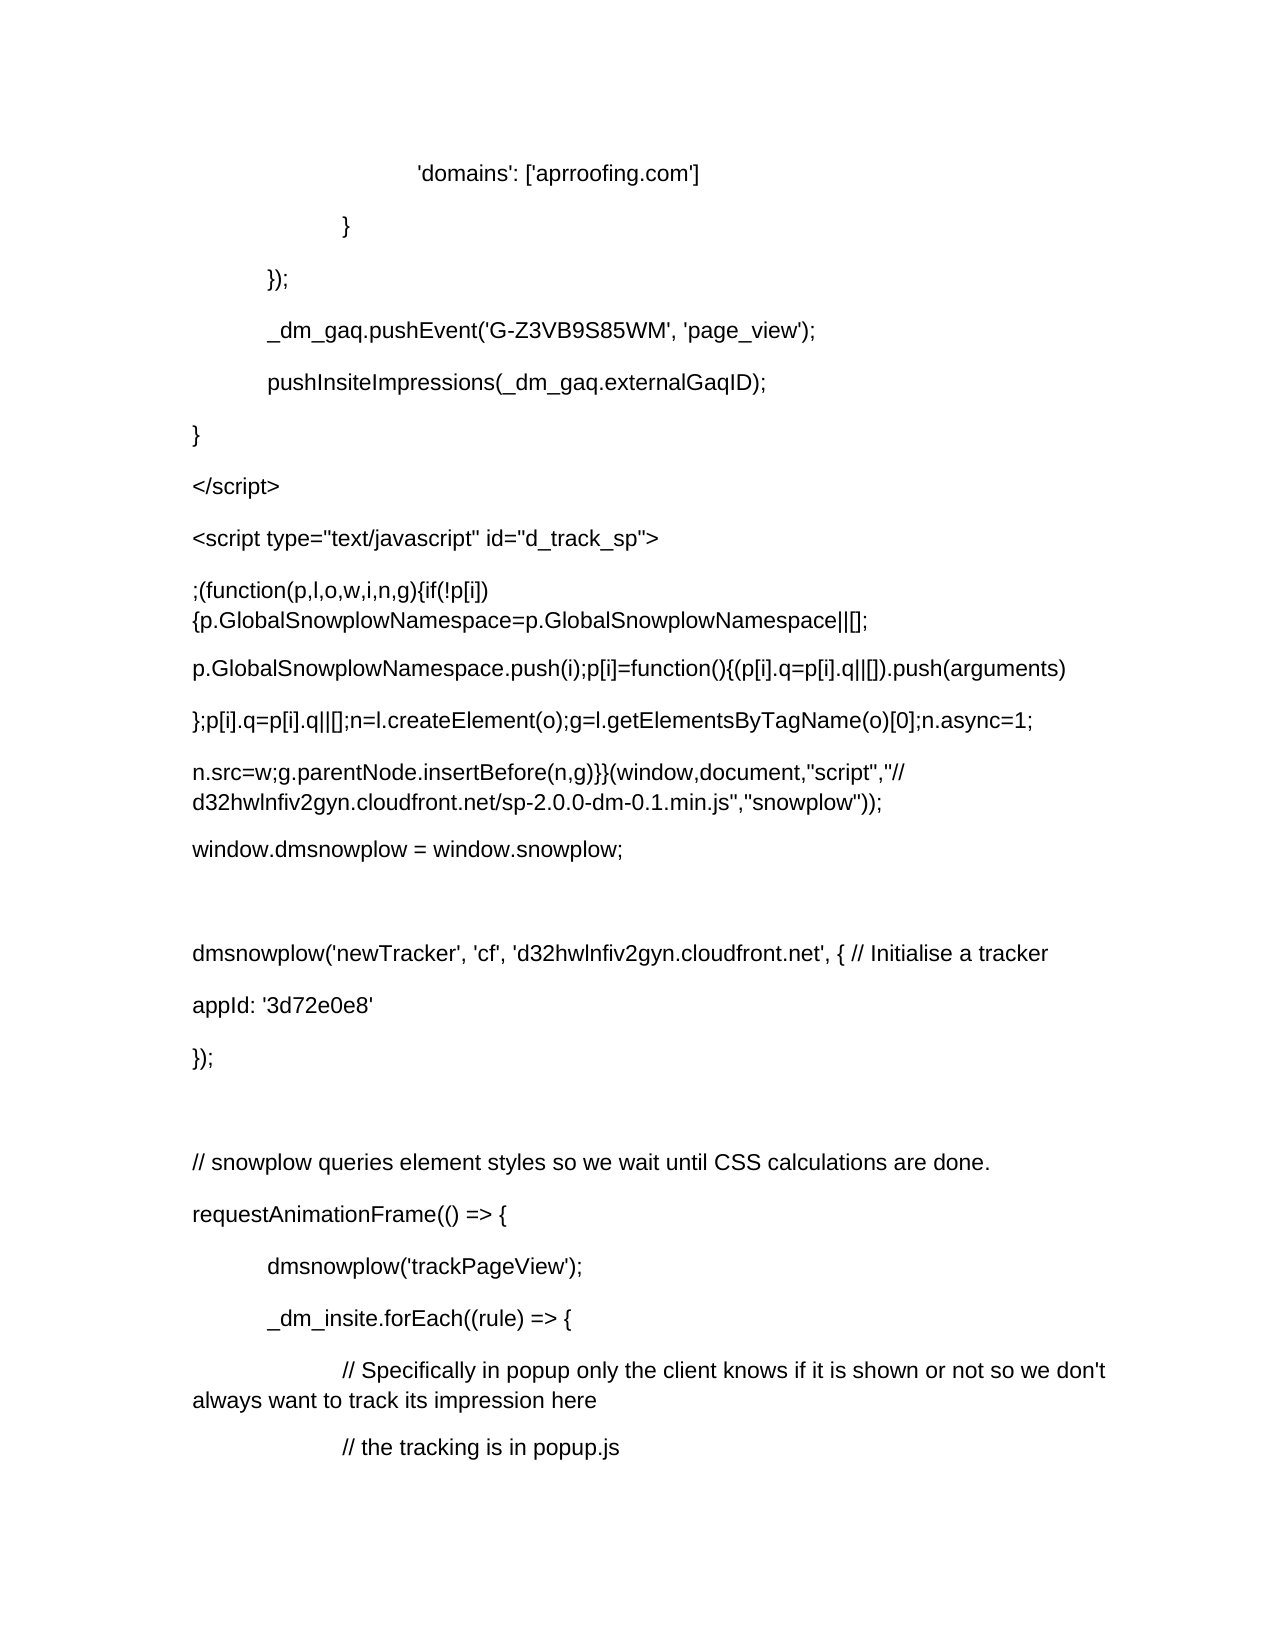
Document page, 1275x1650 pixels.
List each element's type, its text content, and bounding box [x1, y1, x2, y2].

table_cell appId: '3d72e0e8' [182, 982, 1125, 1034]
table_cell [150, 1294, 182, 1346]
table_cell 'domains': ['aprroofing.com'] [182, 150, 1125, 202]
table_cell [150, 930, 182, 982]
table_cell dmsnowplow('trackPageView'); [182, 1242, 1125, 1294]
table_cell n.src=w;g.parentNode.insertBefore(n,g)}}(window,document,"script","//d32hwlnfiv2gyn.cloudfront.net/sp-2.0.0-dm-0.1.min.js","snowplow")); [182, 748, 1125, 826]
table_cell [150, 202, 182, 254]
table_cell window.dmsnowplow = window.snowplow; [182, 826, 1125, 878]
table_cell <script type="text/javascript" id="d_track_sp"> [182, 515, 1125, 567]
table_cell // snowplow queries element styles so we wait until CSS calculations are done. [182, 1138, 1125, 1190]
table_cell [182, 1086, 1125, 1138]
table_cell [150, 748, 182, 826]
table_cell [150, 878, 182, 930]
table_cell [150, 826, 182, 878]
table_cell _dm_insite.forEach((rule) => { [182, 1294, 1125, 1346]
table_cell [150, 696, 182, 748]
table_cell [150, 515, 182, 567]
table_cell p.GlobalSnowplowNamespace.push(i);p[i]=function(){(p[i].q=p[i].q||[]).push(arguments) [182, 644, 1125, 696]
table_cell };p[i].q=p[i].q||[];n=l.createElement(o);g=l.getElementsByTagName(o)[0];n.async=1; [182, 696, 1125, 748]
table_cell [150, 150, 182, 202]
table_cell [150, 1346, 182, 1424]
table_cell [150, 982, 182, 1034]
table_cell [150, 1034, 182, 1086]
table_cell [150, 410, 182, 462]
table_cell [150, 463, 182, 514]
table_cell dmsnowplow('newTracker', 'cf', 'd32hwlnfiv2gyn.cloudfront.net', { // Initialise a tracker [182, 930, 1125, 982]
table_cell [182, 878, 1125, 930]
table_cell [150, 1086, 182, 1138]
table_cell }); [182, 254, 1125, 306]
table_cell [150, 644, 182, 696]
table_cell _dm_gaq.pushEvent('G-Z3VB9S85WM', 'page_view'); [182, 306, 1125, 358]
table_cell // Specifically in popup only the client knows if it is shown or not so we don't always want to track its impression here [182, 1346, 1125, 1424]
table_cell [150, 1242, 182, 1294]
table_cell }); [182, 1034, 1125, 1086]
table_cell [150, 358, 182, 410]
table_cell [150, 1138, 182, 1190]
table_cell } [182, 410, 1125, 462]
table_cell requestAnimationFrame(() => { [182, 1190, 1125, 1242]
table_cell [150, 1190, 182, 1242]
table_cell ;(function(p,l,o,w,i,n,g){if(!p[i]){p.GlobalSnowplowNamespace=p.GlobalSnowplowNamespace||[]; [182, 567, 1125, 644]
table_cell } [182, 202, 1125, 254]
table_cell </script> [182, 463, 1125, 514]
table_cell // the tracking is in popup.js [182, 1424, 1125, 1476]
table_cell [150, 567, 182, 644]
table_cell pushInsiteImpressions(_dm_gaq.externalGaqID); [182, 358, 1125, 410]
table_cell [150, 254, 182, 306]
table_cell [150, 306, 182, 358]
table_cell [150, 1424, 182, 1476]
